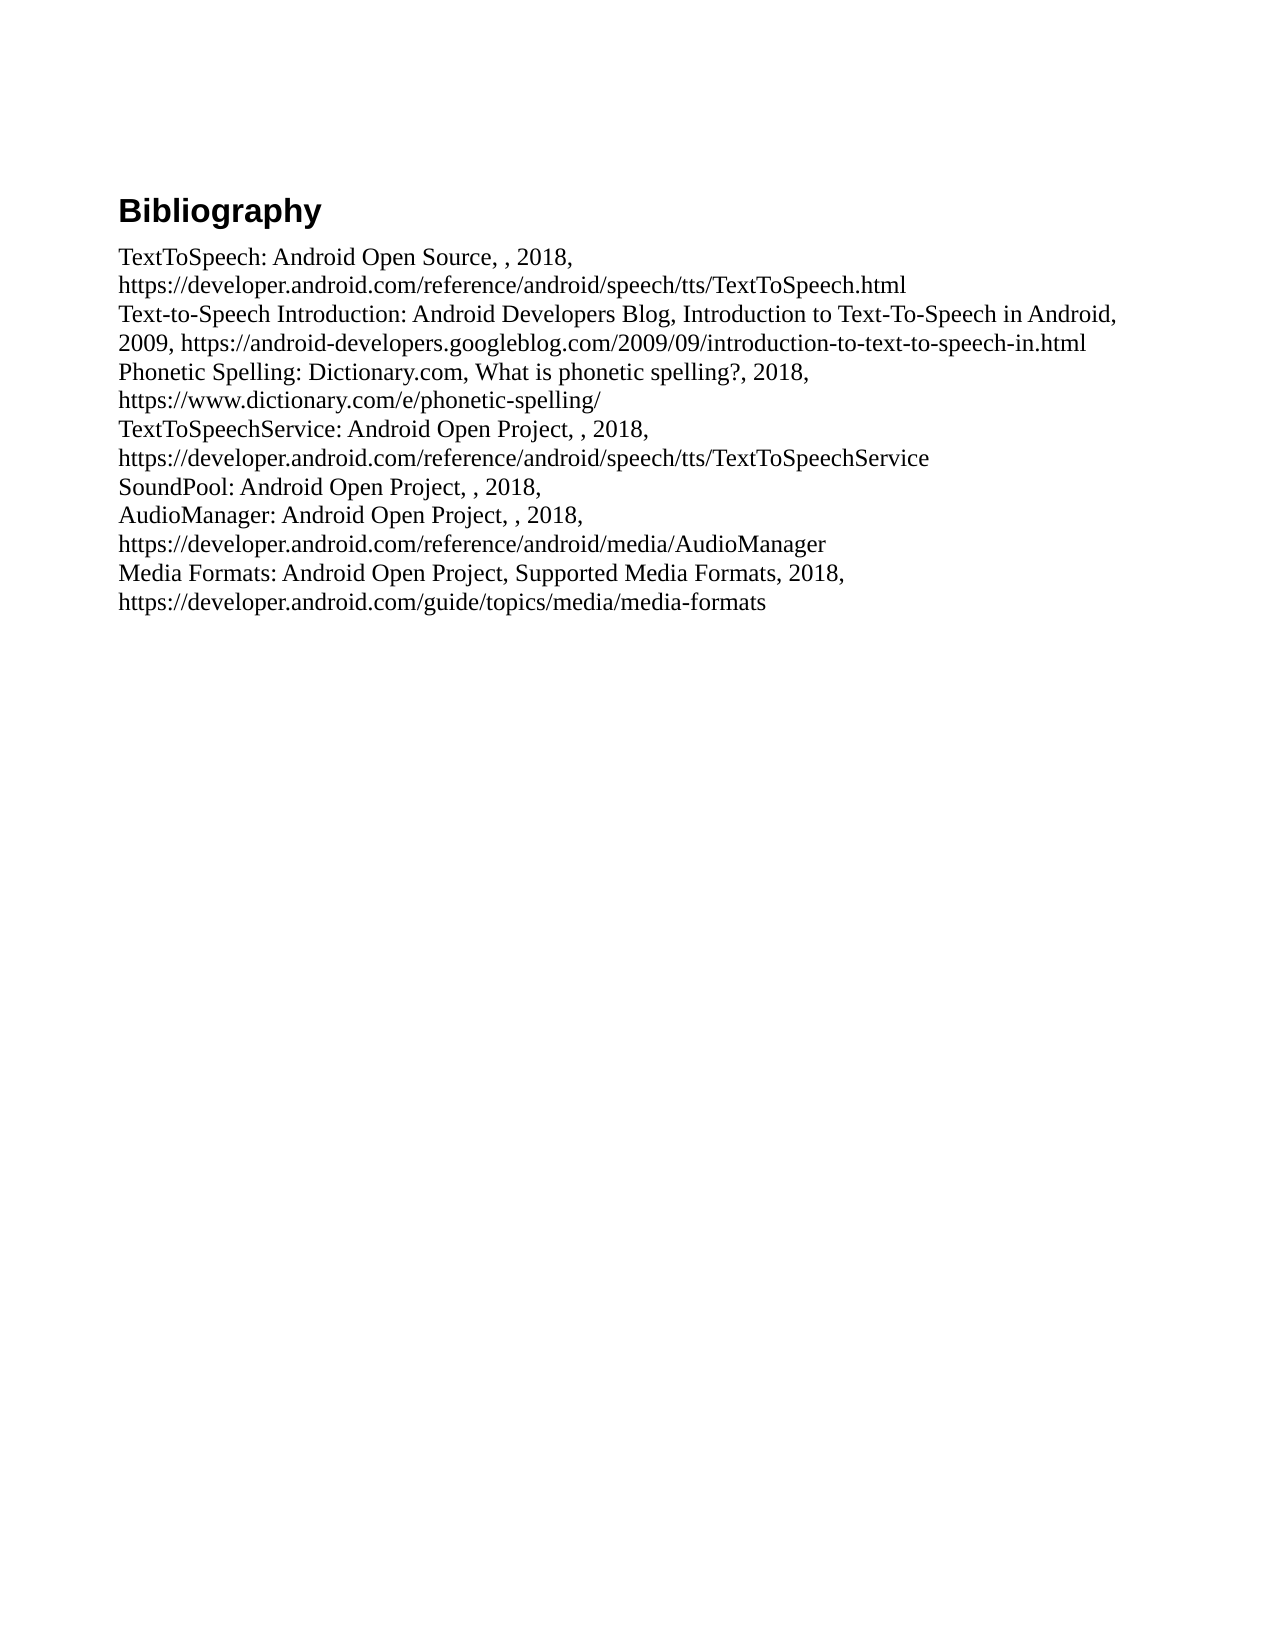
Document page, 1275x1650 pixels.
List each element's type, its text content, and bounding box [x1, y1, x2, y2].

text AudioManager: Android Open Project, , 2018, https://developer.android.com/reference/android/media/AudioManager [118, 500, 1157, 558]
text Text-to-Speech Introduction: Android Developers Blog, Introduction to Text-To-Speech in Android, 2009, https://android-developers.googleblog.com/2009/09/introduction-to-text-to-speech-in.html [118, 299, 1157, 357]
subtitle Bibliography [118, 191, 1157, 229]
text TextToSpeech: Android Open Source, , 2018, https://developer.android.com/reference/android/speech/tts/TextToSpeech.html [118, 242, 1157, 299]
text Media Formats: Android Open Project, Supported Media Formats, 2018, https://developer.android.com/guide/topics/media/media-formats [118, 558, 1157, 615]
text TextToSpeechService: Android Open Project, , 2018, https://developer.android.com/reference/android/speech/tts/TextToSpeechService [118, 414, 1157, 472]
text SoundPool: Android Open Project, , 2018, [118, 472, 1157, 500]
text Phonetic Spelling: Dictionary.com, What is phonetic spelling?, 2018, https://www.dictionary.com/e/phonetic-spelling/ [118, 357, 1157, 414]
